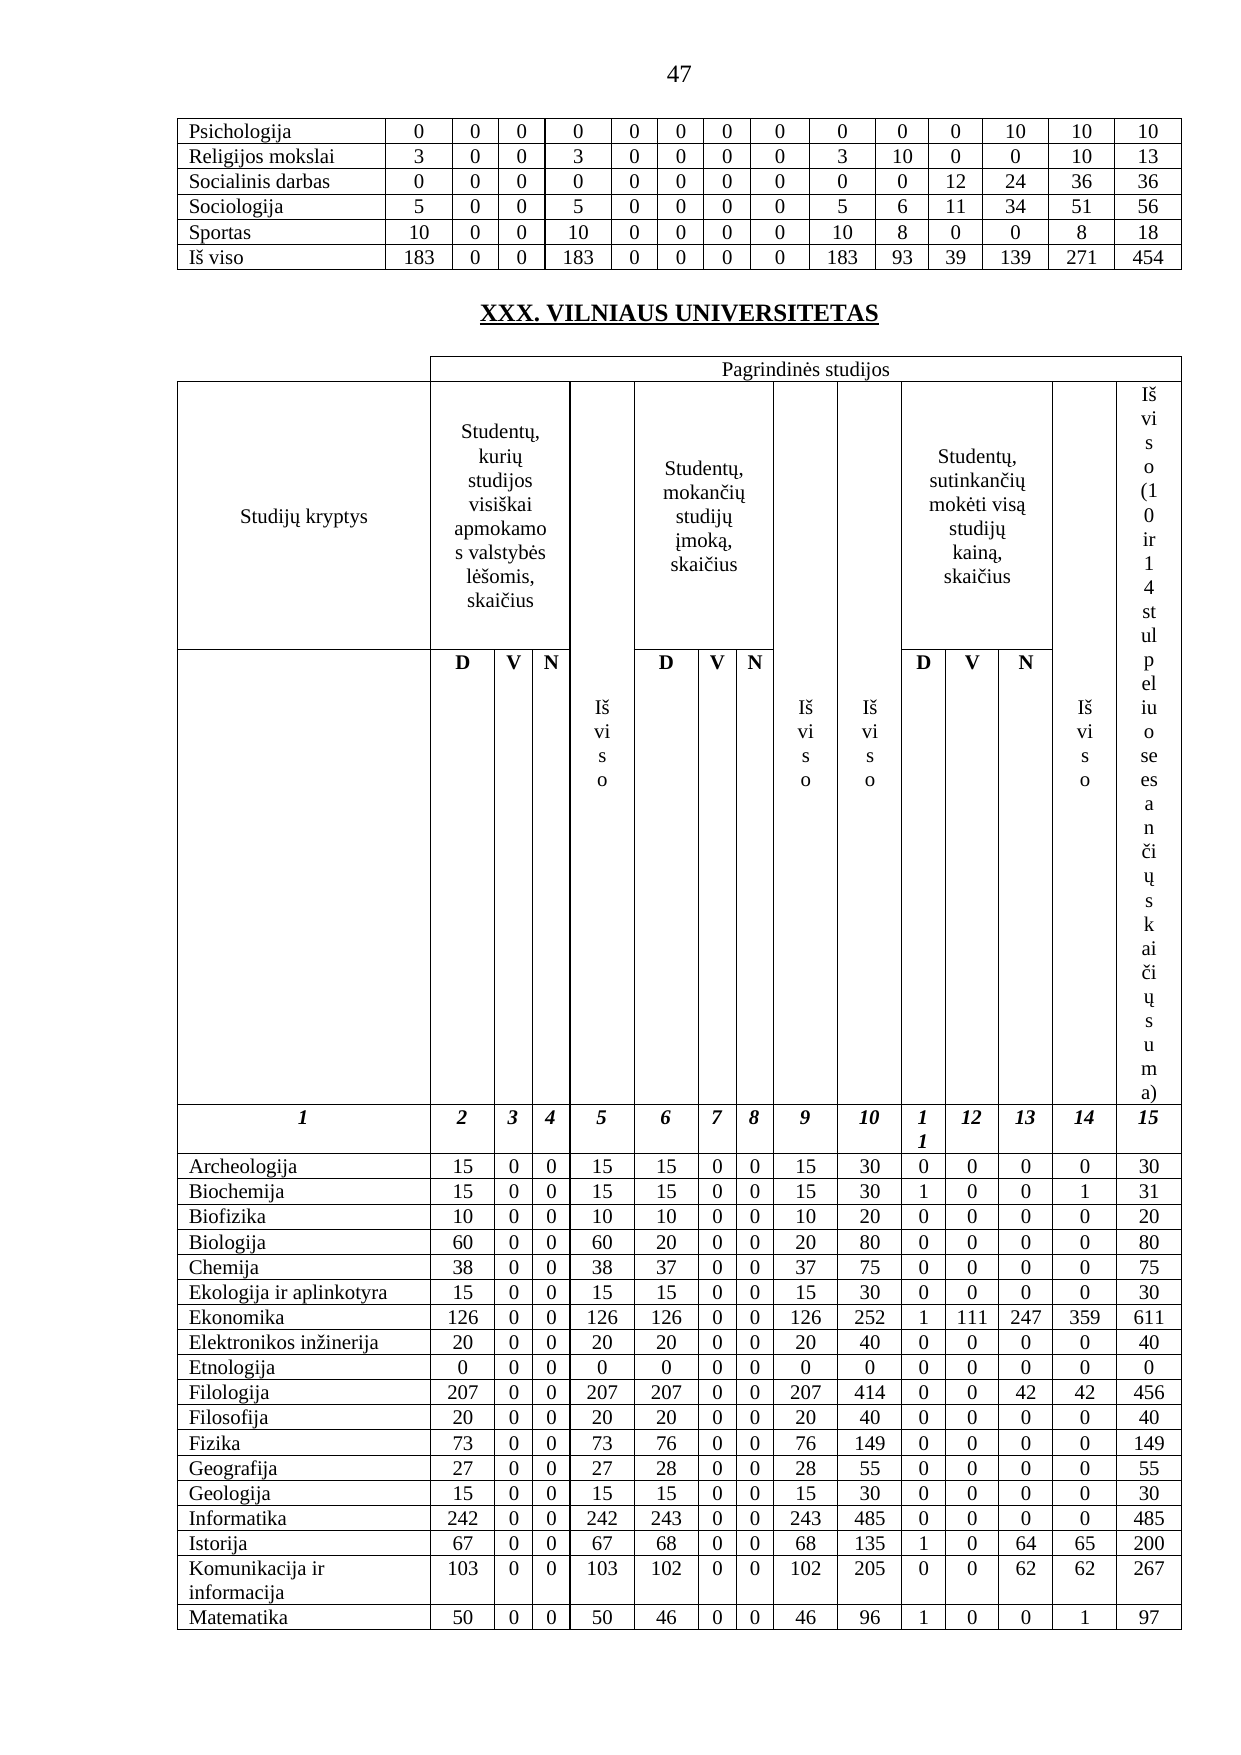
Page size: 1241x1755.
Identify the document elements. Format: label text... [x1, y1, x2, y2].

table_cell 15 [571, 1179, 634, 1203]
table_cell V [495, 650, 532, 1104]
table_cell 0 [495, 1154, 532, 1178]
table_cell 0 [737, 1380, 773, 1404]
table_cell 0 [737, 1179, 773, 1203]
table_cell 75 [838, 1255, 901, 1279]
table_cell 0 [946, 1330, 998, 1354]
table_cell 27 [571, 1456, 634, 1479]
table_cell 15 [431, 1280, 494, 1304]
table_cell Filosofija [178, 1405, 430, 1429]
table_cell 0 [495, 1179, 532, 1203]
table_cell 15 [571, 1280, 634, 1304]
table_cell 0 [453, 169, 498, 193]
table_cell Studijų kryptys [178, 382, 430, 649]
table_cell 0 [495, 1255, 532, 1279]
table_cell 0 [999, 1230, 1052, 1254]
table_cell 30 [838, 1481, 901, 1505]
table_cell 0 [1053, 1255, 1116, 1279]
table_cell 0 [704, 220, 750, 244]
table_cell 200 [1117, 1531, 1181, 1555]
table_cell 3 [546, 144, 611, 168]
table_cell 183 [546, 245, 611, 269]
table_cell 0 [1053, 1355, 1116, 1379]
table_cell 0 [946, 1481, 998, 1505]
table_cell 0 [495, 1230, 532, 1254]
table_cell 0 [546, 119, 611, 143]
table_cell 0 [612, 144, 657, 168]
table_cell 0 [699, 1605, 736, 1629]
table_cell 4 [533, 1105, 569, 1153]
table_cell 30 [838, 1280, 901, 1304]
table_cell 0 [999, 1405, 1052, 1429]
table_cell 0 [737, 1205, 773, 1228]
table_cell 0 [499, 119, 544, 143]
table_cell 3 [386, 144, 452, 168]
table_cell 0 [1053, 1405, 1116, 1429]
table_cell 0 [431, 1355, 494, 1379]
table_cell 0 [999, 1255, 1052, 1279]
table_cell 10 [1049, 119, 1114, 143]
table_cell 10 [546, 220, 611, 244]
table_cell 242 [431, 1506, 494, 1530]
table_cell 0 [946, 1605, 998, 1629]
table_cell 1 [902, 1179, 945, 1203]
table_cell 0 [902, 1355, 945, 1379]
table_cell 0 [533, 1330, 569, 1354]
table_cell 0 [946, 1205, 998, 1228]
table_cell 0 [774, 1355, 837, 1379]
table_cell 0 [1053, 1506, 1116, 1530]
table_cell 12 [929, 169, 982, 193]
table_cell 10 [386, 220, 452, 244]
table_cell Iš viso [178, 245, 385, 269]
table_cell 0 [495, 1456, 532, 1479]
table_cell 46 [774, 1605, 837, 1629]
table_cell D [635, 650, 698, 1104]
table_cell 0 [902, 1405, 945, 1429]
table_cell 0 [533, 1205, 569, 1228]
table_cell 0 [704, 245, 750, 269]
table_cell 40 [838, 1330, 901, 1354]
table_cell 97 [1117, 1605, 1181, 1629]
table_cell 0 [999, 1280, 1052, 1304]
table_cell 0 [699, 1205, 736, 1228]
table_cell Komunikacija ir informacija [178, 1556, 430, 1604]
table_cell 30 [1117, 1481, 1181, 1505]
table_cell 37 [774, 1255, 837, 1279]
table_cell 30 [1117, 1280, 1181, 1304]
table_cell 0 [902, 1456, 945, 1479]
table_cell 0 [533, 1531, 569, 1555]
table_cell 15 [571, 1154, 634, 1178]
table_cell 243 [774, 1506, 837, 1530]
table_cell 10 [635, 1205, 698, 1228]
table_cell 40 [1117, 1330, 1181, 1354]
table_cell 31 [1117, 1179, 1181, 1203]
table_cell 15 [1117, 1105, 1181, 1153]
table_cell 0 [902, 1255, 945, 1279]
table_cell 15 [431, 1481, 494, 1505]
table_cell 456 [1117, 1380, 1181, 1404]
table_cell 611 [1117, 1305, 1181, 1329]
table_cell Studentų, mokančių studijų įmoką, skaičius [635, 382, 773, 649]
table_cell 68 [774, 1531, 837, 1555]
table_cell 0 [999, 1179, 1052, 1203]
table_cell 0 [699, 1556, 736, 1604]
table_cell Iš viso [838, 382, 901, 1104]
table_cell 20 [774, 1330, 837, 1354]
table_cell 20 [571, 1405, 634, 1429]
table_cell 207 [431, 1380, 494, 1404]
table_cell 149 [838, 1430, 901, 1454]
table_cell 5 [810, 195, 875, 218]
text XXX. VILNIAUS UNIVERSITETAS [177, 298, 1181, 327]
table_cell 15 [635, 1280, 698, 1304]
table_cell [178, 650, 430, 1104]
table_cell 20 [571, 1330, 634, 1354]
table_cell 1 [1053, 1179, 1116, 1203]
table_cell 0 [737, 1255, 773, 1279]
table_cell 0 [1053, 1154, 1116, 1178]
table_cell 0 [546, 169, 611, 193]
table_cell 10 [431, 1205, 494, 1228]
table_cell 102 [774, 1556, 837, 1604]
table_cell 0 [929, 144, 982, 168]
table_cell 0 [699, 1405, 736, 1429]
table_cell 0 [946, 1255, 998, 1279]
table_cell 0 [533, 1506, 569, 1530]
table_cell 15 [774, 1179, 837, 1203]
table_cell Archeologija [178, 1154, 430, 1178]
table_cell 2 [431, 1105, 494, 1153]
table_cell 207 [635, 1380, 698, 1404]
table_cell 1 [178, 1105, 430, 1153]
table_cell 0 [453, 195, 498, 218]
table_cell 0 [699, 1531, 736, 1555]
table_cell 0 [453, 245, 498, 269]
table_cell 0 [751, 220, 809, 244]
table_cell 0 [946, 1154, 998, 1178]
table_cell 0 [699, 1255, 736, 1279]
table_cell Istorija [178, 1531, 430, 1555]
table_cell 28 [774, 1456, 837, 1479]
table_cell 40 [1117, 1405, 1181, 1429]
table_cell 0 [704, 119, 750, 143]
table_cell Geologija [178, 1481, 430, 1505]
table_cell 10 [774, 1205, 837, 1228]
table_cell 1 [902, 1305, 945, 1329]
table_cell Filologija [178, 1380, 430, 1404]
table_cell 0 [902, 1506, 945, 1530]
table_cell N [737, 650, 773, 1104]
table_cell 0 [1053, 1330, 1116, 1354]
table_cell 0 [571, 1355, 634, 1379]
table_cell 0 [902, 1330, 945, 1354]
table_cell 0 [495, 1430, 532, 1454]
table_cell 0 [999, 1330, 1052, 1354]
table_cell 0 [495, 1556, 532, 1604]
table_cell 0 [983, 144, 1048, 168]
table_cell 15 [635, 1179, 698, 1203]
table_cell Elektronikos inžinerija [178, 1330, 430, 1354]
table_cell 0 [533, 1456, 569, 1479]
table_cell 12 [946, 1105, 998, 1153]
table_cell 30 [838, 1179, 901, 1203]
table_cell 0 [612, 220, 657, 244]
table_cell 183 [810, 245, 875, 269]
table_cell 0 [737, 1405, 773, 1429]
table_cell 0 [499, 245, 544, 269]
table_cell 75 [1117, 1255, 1181, 1279]
table_cell 34 [983, 195, 1048, 218]
table_cell 40 [838, 1405, 901, 1429]
table_cell 0 [612, 245, 657, 269]
table_cell 46 [635, 1605, 698, 1629]
table_cell 67 [571, 1531, 634, 1555]
table_cell 0 [737, 1481, 773, 1505]
table_cell 0 [946, 1355, 998, 1379]
table_cell 10 [1115, 119, 1181, 143]
table_cell 15 [571, 1481, 634, 1505]
table_cell 76 [635, 1430, 698, 1454]
table_cell 0 [946, 1405, 998, 1429]
table_cell 0 [495, 1280, 532, 1304]
table_cell 0 [946, 1380, 998, 1404]
table_cell 0 [946, 1506, 998, 1530]
table_cell 0 [737, 1605, 773, 1629]
table_cell 50 [431, 1605, 494, 1629]
table_cell 73 [431, 1430, 494, 1454]
table_cell 0 [902, 1481, 945, 1505]
table_cell 0 [533, 1230, 569, 1254]
table_cell 0 [946, 1456, 998, 1479]
table_cell 183 [386, 245, 452, 269]
table_cell 0 [533, 1305, 569, 1329]
table_cell 0 [838, 1355, 901, 1379]
table_cell 10 [838, 1105, 901, 1153]
table_cell 0 [635, 1355, 698, 1379]
table_cell 0 [533, 1380, 569, 1404]
table_cell 0 [699, 1506, 736, 1530]
table_cell 0 [999, 1456, 1052, 1479]
table_cell Iš viso [774, 382, 837, 1104]
table_cell D [431, 650, 494, 1104]
table_cell 0 [612, 119, 657, 143]
table_cell 0 [737, 1556, 773, 1604]
table_cell 6 [876, 195, 928, 218]
table_cell 0 [658, 195, 703, 218]
table_cell V [699, 650, 736, 1104]
table_cell 0 [386, 119, 452, 143]
table_cell 1 [902, 1531, 945, 1555]
table_cell 15 [431, 1179, 494, 1203]
table_cell 60 [431, 1230, 494, 1254]
table_cell 6 [635, 1105, 698, 1153]
table_cell 0 [946, 1179, 998, 1203]
table_cell 0 [495, 1481, 532, 1505]
table_cell 60 [571, 1230, 634, 1254]
table_cell 0 [699, 1305, 736, 1329]
table_cell 0 [999, 1154, 1052, 1178]
table_cell 13 [999, 1105, 1052, 1153]
table_cell 30 [838, 1154, 901, 1178]
table_cell Psichologija [178, 119, 385, 143]
table_cell Fizika [178, 1430, 430, 1454]
table_cell 76 [774, 1430, 837, 1454]
table_cell 0 [810, 169, 875, 193]
table_cell 20 [635, 1405, 698, 1429]
table_cell 0 [699, 1380, 736, 1404]
table_cell 0 [902, 1430, 945, 1454]
table_cell 126 [774, 1305, 837, 1329]
table_cell 15 [635, 1154, 698, 1178]
table_cell 0 [499, 169, 544, 193]
table_cell 103 [571, 1556, 634, 1604]
table_cell 0 [495, 1405, 532, 1429]
table_cell 0 [533, 1280, 569, 1304]
table_cell 0 [1053, 1481, 1116, 1505]
table_cell 267 [1117, 1556, 1181, 1604]
table_cell Informatika [178, 1506, 430, 1530]
table_cell 0 [737, 1330, 773, 1354]
table_cell 0 [533, 1255, 569, 1279]
table_cell 5 [571, 1105, 634, 1153]
table_cell 0 [495, 1355, 532, 1379]
table_cell 62 [999, 1556, 1052, 1604]
table_cell 24 [983, 169, 1048, 193]
table_cell 0 [999, 1355, 1052, 1379]
table_cell Sociologija [178, 195, 385, 218]
table_cell 0 [499, 195, 544, 218]
table_cell Studentų, sutinkančių mokėti visą studijų kainą, skaičius [902, 382, 1052, 649]
table_cell 0 [533, 1179, 569, 1203]
table_cell 139 [983, 245, 1048, 269]
table_cell 20 [838, 1205, 901, 1228]
table_cell 0 [699, 1481, 736, 1505]
table_cell 0 [658, 245, 703, 269]
table_cell 36 [1049, 169, 1114, 193]
table_cell Iš viso [571, 382, 634, 1104]
table_cell 103 [431, 1556, 494, 1604]
table_cell 485 [1117, 1506, 1181, 1530]
table_cell 3 [810, 144, 875, 168]
table_cell 8 [737, 1105, 773, 1153]
table_cell 126 [431, 1305, 494, 1329]
table_cell 0 [737, 1280, 773, 1304]
table_cell 0 [699, 1154, 736, 1178]
table_cell Iš viso [1053, 382, 1116, 1104]
table_cell 0 [902, 1556, 945, 1604]
table_cell 0 [751, 245, 809, 269]
table_cell 0 [737, 1531, 773, 1555]
table_cell 0 [699, 1230, 736, 1254]
table_cell 0 [1053, 1456, 1116, 1479]
table_cell 0 [737, 1355, 773, 1379]
table_cell 0 [495, 1605, 532, 1629]
table_cell 38 [431, 1255, 494, 1279]
table_cell 207 [571, 1380, 634, 1404]
table_cell 8 [876, 220, 928, 244]
table_cell Matematika [178, 1605, 430, 1629]
table_cell 0 [453, 144, 498, 168]
table_cell 0 [810, 119, 875, 143]
table_cell 10 [876, 144, 928, 168]
table_cell 55 [1117, 1456, 1181, 1479]
table_cell 0 [929, 220, 982, 244]
table_cell 0 [533, 1405, 569, 1429]
table_cell 135 [838, 1531, 901, 1555]
table_cell 207 [774, 1380, 837, 1404]
table_cell 20 [1117, 1205, 1181, 1228]
table_cell 96 [838, 1605, 901, 1629]
table_cell 42 [999, 1380, 1052, 1404]
table_cell 0 [533, 1154, 569, 1178]
table_cell 0 [658, 144, 703, 168]
table_cell 0 [499, 220, 544, 244]
table_cell 0 [751, 119, 809, 143]
table_cell 0 [658, 169, 703, 193]
table_cell 0 [1053, 1205, 1116, 1228]
table_cell Etnologija [178, 1355, 430, 1379]
table_cell 0 [533, 1355, 569, 1379]
table_cell 15 [635, 1481, 698, 1505]
table_cell 20 [635, 1230, 698, 1254]
table_cell 68 [635, 1531, 698, 1555]
table_cell Biologija [178, 1230, 430, 1254]
table_cell 51 [1049, 195, 1114, 218]
table_cell 252 [838, 1305, 901, 1329]
table_cell 0 [1053, 1230, 1116, 1254]
table_cell 18 [1115, 220, 1181, 244]
table_cell 73 [571, 1430, 634, 1454]
table_cell 0 [533, 1556, 569, 1604]
table_cell N [533, 650, 569, 1104]
table_cell 0 [495, 1305, 532, 1329]
table_cell 10 [571, 1205, 634, 1228]
table_cell 0 [704, 195, 750, 218]
table_cell 0 [737, 1506, 773, 1530]
table_cell 0 [612, 169, 657, 193]
table_cell D [902, 650, 945, 1104]
table_cell 0 [699, 1355, 736, 1379]
table_cell 0 [699, 1330, 736, 1354]
table_cell 0 [946, 1531, 998, 1555]
table_cell 37 [635, 1255, 698, 1279]
table_cell Socialinis darbas [178, 169, 385, 193]
table_cell 20 [431, 1330, 494, 1354]
table_cell 0 [495, 1506, 532, 1530]
table_cell 10 [983, 119, 1048, 143]
table_cell Studentų, kurių studijos visiškai apmokamos valstybės lėšomis, skaičius [431, 382, 569, 649]
table_cell 50 [571, 1605, 634, 1629]
table_cell 0 [737, 1456, 773, 1479]
table_cell 0 [751, 144, 809, 168]
table_cell 0 [699, 1456, 736, 1479]
table_cell 28 [635, 1456, 698, 1479]
table_cell 271 [1049, 245, 1114, 269]
table_cell 15 [774, 1154, 837, 1178]
table_cell Geografija [178, 1456, 430, 1479]
table_cell 11 [902, 1105, 945, 1153]
table_cell 0 [453, 220, 498, 244]
table_cell 485 [838, 1506, 901, 1530]
table_cell 247 [999, 1305, 1052, 1329]
table_cell 15 [774, 1481, 837, 1505]
table_cell 0 [533, 1481, 569, 1505]
table_cell 0 [699, 1179, 736, 1203]
table_cell 0 [876, 169, 928, 193]
table_cell 0 [453, 119, 498, 143]
table_cell 7 [699, 1105, 736, 1153]
table_cell 102 [635, 1556, 698, 1604]
table_cell 0 [737, 1154, 773, 1178]
table_cell 0 [983, 220, 1048, 244]
table_cell 67 [431, 1531, 494, 1555]
table_cell 1 [1053, 1605, 1116, 1629]
table_cell 0 [495, 1380, 532, 1404]
table_cell Biochemija [178, 1179, 430, 1203]
table_cell 0 [699, 1280, 736, 1304]
table_cell 55 [838, 1456, 901, 1479]
table_cell 38 [571, 1255, 634, 1279]
table_cell 0 [737, 1230, 773, 1254]
table_cell 80 [1117, 1230, 1181, 1254]
table_cell 0 [902, 1280, 945, 1304]
table_cell 0 [704, 169, 750, 193]
table_header [177, 356, 430, 381]
table_cell 126 [635, 1305, 698, 1329]
table_cell 242 [571, 1506, 634, 1530]
table_cell 11 [929, 195, 982, 218]
table_cell 0 [902, 1230, 945, 1254]
table_cell 359 [1053, 1305, 1116, 1329]
table_cell N [999, 650, 1052, 1104]
table_cell 0 [737, 1305, 773, 1329]
table_cell 56 [1115, 195, 1181, 218]
table_cell Ekologija ir aplinkotyra [178, 1280, 430, 1304]
table_cell 30 [1117, 1154, 1181, 1178]
table_cell 0 [495, 1330, 532, 1354]
table_cell 0 [1117, 1355, 1181, 1379]
table_cell 0 [999, 1481, 1052, 1505]
table_cell 454 [1115, 245, 1181, 269]
table_cell 149 [1117, 1430, 1181, 1454]
table_cell 0 [533, 1430, 569, 1454]
table_cell 0 [751, 169, 809, 193]
table_cell 0 [999, 1430, 1052, 1454]
table_header Pagrindinės studijos [431, 357, 1181, 381]
table_cell 0 [1053, 1430, 1116, 1454]
table_cell 0 [499, 144, 544, 168]
table_cell 0 [612, 195, 657, 218]
table_cell 0 [902, 1154, 945, 1178]
table_cell 0 [946, 1230, 998, 1254]
table_cell Sportas [178, 220, 385, 244]
table_cell 126 [571, 1305, 634, 1329]
table_cell 0 [699, 1430, 736, 1454]
table_cell 414 [838, 1380, 901, 1404]
table_cell 0 [751, 195, 809, 218]
table_cell 0 [902, 1205, 945, 1228]
table_cell 0 [495, 1531, 532, 1555]
table_cell 0 [533, 1605, 569, 1629]
table_cell 36 [1115, 169, 1181, 193]
table_cell Biofizika [178, 1205, 430, 1228]
table_cell Religijos mokslai [178, 144, 385, 168]
table_cell 0 [1053, 1280, 1116, 1304]
table_cell 39 [929, 245, 982, 269]
table_cell 3 [495, 1105, 532, 1153]
table_cell Chemija [178, 1255, 430, 1279]
table_cell 1 [902, 1605, 945, 1629]
table_cell 0 [946, 1556, 998, 1604]
table_cell 0 [946, 1280, 998, 1304]
table_cell 64 [999, 1531, 1052, 1555]
table_cell 243 [635, 1506, 698, 1530]
table_cell 0 [999, 1605, 1052, 1629]
table_cell 205 [838, 1556, 901, 1604]
table_cell 10 [810, 220, 875, 244]
table_cell 0 [737, 1430, 773, 1454]
table_cell 0 [929, 119, 982, 143]
table_cell 111 [946, 1305, 998, 1329]
table_cell 0 [658, 119, 703, 143]
table_cell 20 [635, 1330, 698, 1354]
table_cell 5 [546, 195, 611, 218]
table_cell 15 [774, 1280, 837, 1304]
table_cell 15 [431, 1154, 494, 1178]
table_cell 0 [999, 1205, 1052, 1228]
table_cell 0 [876, 119, 928, 143]
table_cell 93 [876, 245, 928, 269]
table_cell 13 [1115, 144, 1181, 168]
table_cell 20 [431, 1405, 494, 1429]
table_cell 62 [1053, 1556, 1116, 1604]
table_cell 0 [704, 144, 750, 168]
table_cell 27 [431, 1456, 494, 1479]
table_cell Ekonomika [178, 1305, 430, 1329]
table_cell 20 [774, 1230, 837, 1254]
table_cell V [946, 650, 998, 1104]
table_cell 0 [999, 1506, 1052, 1530]
table_cell 0 [658, 220, 703, 244]
table_cell 8 [1049, 220, 1114, 244]
table_cell 14 [1053, 1105, 1116, 1153]
table_cell 80 [838, 1230, 901, 1254]
table_cell Iš viso (10 ir 14 stulpeliuose esančių skaičių suma) [1117, 382, 1181, 1104]
table_cell 0 [902, 1380, 945, 1404]
table_cell 0 [946, 1430, 998, 1454]
table_cell 65 [1053, 1531, 1116, 1555]
table_cell 9 [774, 1105, 837, 1153]
table_cell 42 [1053, 1380, 1116, 1404]
table_cell 0 [495, 1205, 532, 1228]
table_cell 5 [386, 195, 452, 218]
table_cell 0 [386, 169, 452, 193]
table_cell 10 [1049, 144, 1114, 168]
table_cell 20 [774, 1405, 837, 1429]
